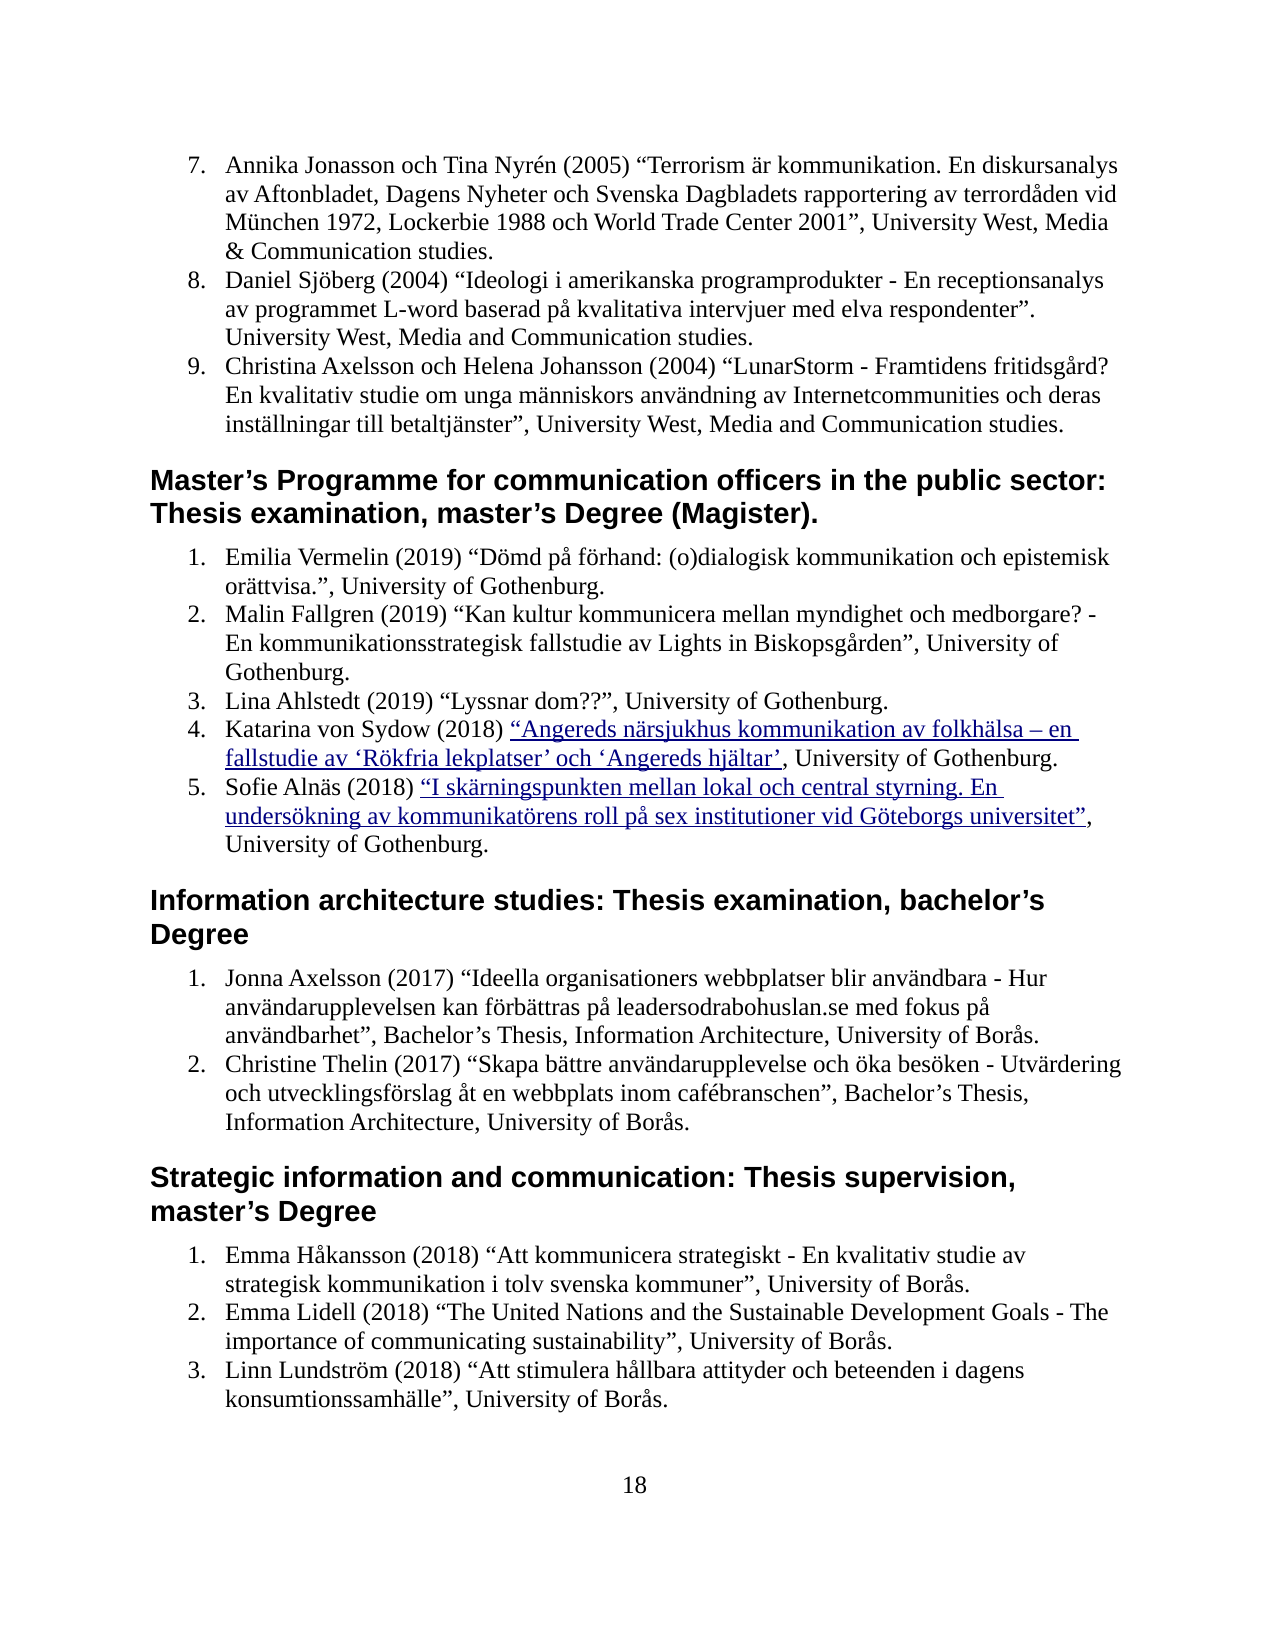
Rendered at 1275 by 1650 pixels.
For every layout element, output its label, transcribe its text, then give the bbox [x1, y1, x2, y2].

subtitle Strategic information and communication: Thesis supervision, master’s Degree [150, 1160, 1125, 1227]
list Annika Jonasson och Tina Nyrén (2005) “Terrorism är kommunikation. En diskursanalys av Aftonbladet, Dagens Nyheter och Svenska Dagbladets rapportering av terrordåden vid München 1972, Lockerbie 1988 och World Trade Center 2001”, University West, Media & Communication studies. [187, 150, 1125, 265]
list Christine Thelin (2017) “Skapa bättre användarupplevelse och öka besöken - Utvärdering och utvecklingsförslag åt en webbplats inom cafébranschen”, Bachelor’s Thesis, Information Architecture, University of Borås. [187, 1049, 1125, 1135]
list Jonna Axelsson (2017) “Ideella organisationers webbplatser blir användbara - Hur användarupplevelsen kan förbättras på leadersodrabohuslan.se med fokus på användbarhet”, Bachelor’s Thesis, Information Architecture, University of Borås. [187, 963, 1125, 1049]
list Christina Axelsson och Helena Johansson (2004) “LunarStorm - Framtidens fritidsgård? En kvalitativ studie om unga människors användning av Internetcommunities och deras inställningar till betaltjänster”, University West, Media and Communication studies. [187, 351, 1125, 437]
list Emilia Vermelin (2019) “Dömd på förhand: (o)dialogisk kommunikation och epistemisk orättvisa.”, University of Gothenburg. [187, 542, 1125, 599]
subtitle Master’s Programme for communication officers in the public sector: Thesis examination, master’s Degree (Magister). [150, 462, 1125, 529]
list Emma Håkansson (2018) “Att kommunicera strategiskt - En kvalitativ studie av strategisk kommunikation i tolv svenska kommuner”, University of Borås. [187, 1240, 1125, 1297]
list Sofie Alnäs (2018) “I skärningspunkten mellan lokal och central styrning. En undersökning av kommunikatörens roll på sex institutioner vid Göteborgs universitet”, University of Gothenburg. [187, 772, 1125, 858]
list Katarina von Sydow (2018) “Angereds närsjukhus kommunikation av folkhälsa – en fallstudie av ‘Rökfria lekplatser’ och ‘Angereds hjältar’, University of Gothenburg. [187, 714, 1125, 772]
subtitle Information architecture studies: Thesis examination, bachelor’s Degree [150, 883, 1125, 950]
list Emma Lidell (2018) “The United Nations and the Sustainable Development Goals - The importance of communicating sustainability”, University of Borås. [187, 1297, 1125, 1355]
list Lina Ahlstedt (2019) “Lyssnar dom??”, University of Gothenburg. [187, 686, 1125, 714]
list Malin Fallgren (2019) “Kan kultur kommunicera mellan myndighet och medborgare? - En kommunikationsstrategisk fallstudie av Lights in Biskopsgården”, University of Gothenburg. [187, 599, 1125, 686]
list Linn Lundström (2018) “Att stimulera hållbara attityder och beteenden i dagens konsumtionssamhälle”, University of Borås. [187, 1355, 1125, 1412]
list Daniel Sjöberg (2004) “Ideologi i amerikanska programprodukter - En receptionsanalys av programmet L-word baserad på kvalitativa intervjuer med elva respondenter”. University West, Media and Communication studies. [187, 265, 1125, 351]
